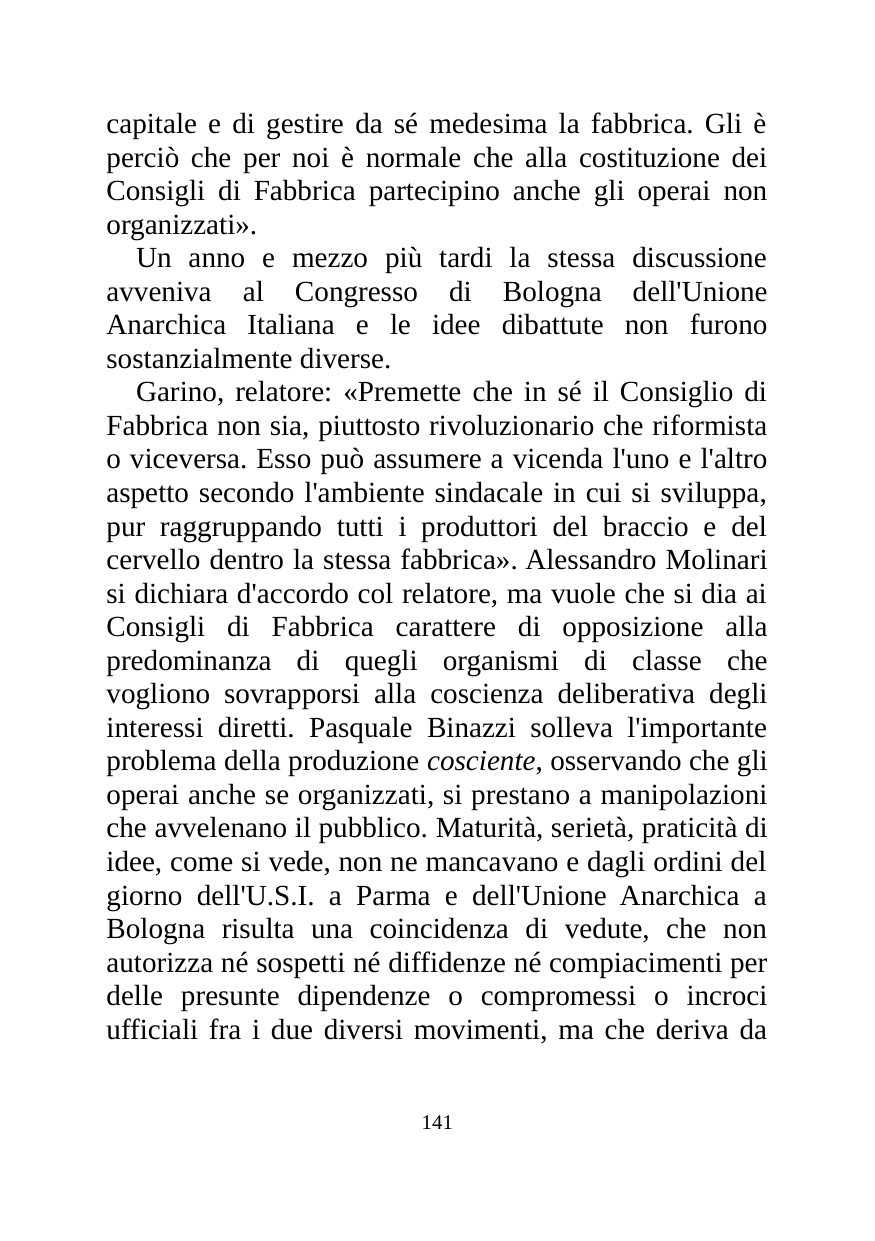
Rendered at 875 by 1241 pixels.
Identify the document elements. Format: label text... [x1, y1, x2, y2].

text Garino, relatore: «Premette che in sé il Consiglio di Fabbrica non sia, piuttosto rivoluzionario che riformista o viceversa. Esso può assumere a vicenda l'uno e l'altro aspetto secondo l'ambiente sindacale in cui si sviluppa, pur raggruppando tutti i produttori del braccio e del cervello dentro la stessa fabbrica». Alessandro Molinari si dichiara d'accordo col relatore, ma vuole che si dia ai Consigli di Fabbrica carattere di opposizione alla predominanza di quegli organismi di classe che vogliono sovrapporsi alla coscienza deliberativa degli interessi diretti. Pasquale Binazzi solleva l'importante problema della produzione cosciente, osservando che gli operai anche se organizzati, si prestano a manipolazioni che avvelenano il pubblico. Maturità, serietà, praticità di idee, come si vede, non ne mancavano e dagli ordini del giorno dell'U.S.I. a Parma e dell'Unione Anarchica a Bologna risulta una coincidenza di vedute, che non autorizza né sospetti né diffidenze né compiacimenti per delle presunte dipendenze o compromessi o incroci ufficiali fra i due diversi movimenti, ma che deriva da [106, 374, 768, 1045]
text capitale e di gestire da sé medesima la fabbrica. Gli è perciò che per noi è normale che alla costituzione dei Consigli di Fabbrica partecipino anche gli operai non organizzati». [106, 106, 768, 240]
text Un anno e mezzo più tardi la stessa discussione avveniva al Congresso di Bologna dell'Unione Anarchica Italiana e le idee dibattute non furono sostanzialmente diverse. [106, 240, 768, 374]
